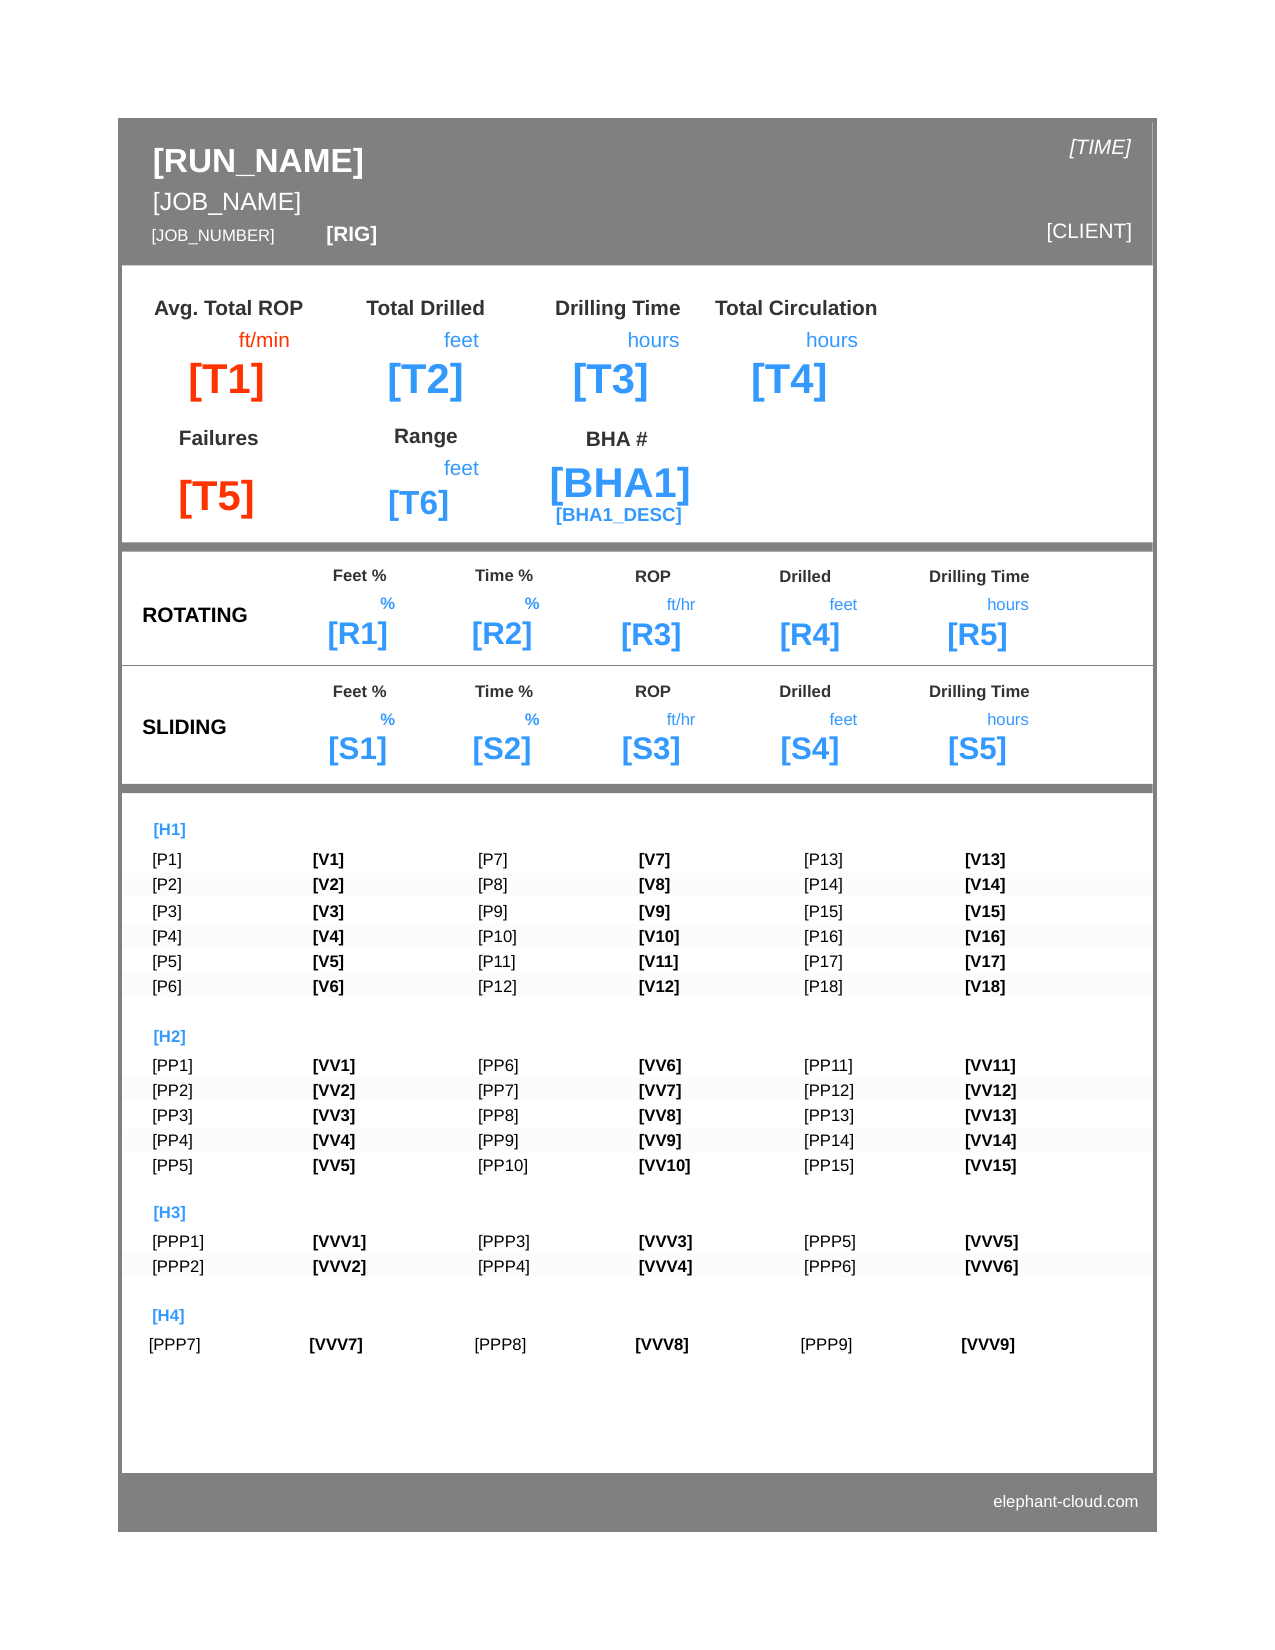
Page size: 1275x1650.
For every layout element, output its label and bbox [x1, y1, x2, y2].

picture [579, 681, 727, 703]
picture [906, 709, 1052, 770]
picture [581, 709, 725, 770]
picture [904, 566, 1054, 588]
picture [741, 681, 869, 703]
picture [904, 681, 1054, 703]
picture [906, 594, 1052, 655]
picture [732, 594, 892, 655]
picture [732, 709, 892, 770]
picture [579, 566, 727, 588]
picture [288, 593, 576, 655]
picture [286, 681, 578, 703]
picture [741, 566, 869, 588]
picture [288, 709, 576, 770]
picture [286, 565, 578, 587]
picture [581, 594, 725, 655]
